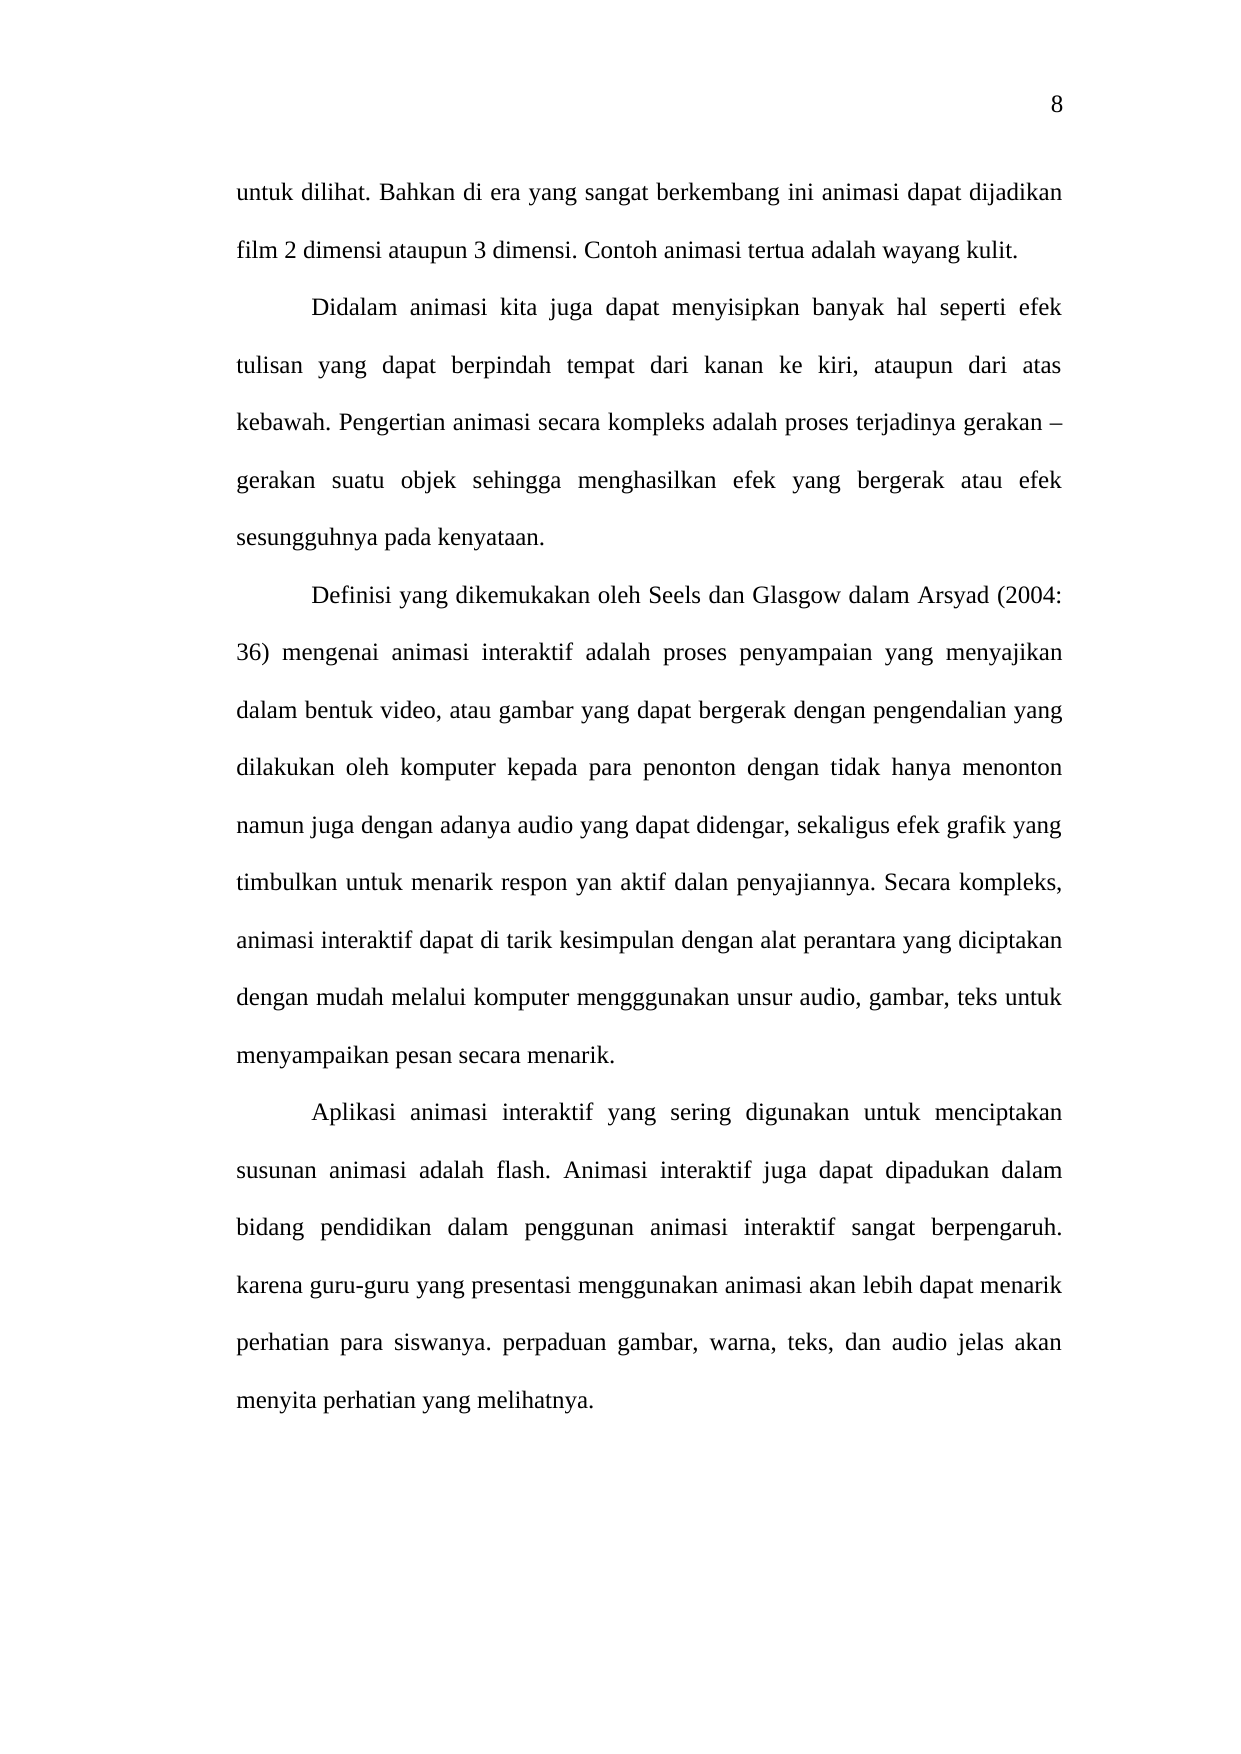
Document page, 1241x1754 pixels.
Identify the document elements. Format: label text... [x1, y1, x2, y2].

text Didalam animasi kita juga dapat menyisipkan banyak hal seperti efek tulisan yang dapat berpindah tempat dari kanan ke kiri, ataupun dari atas kebawah. Pengertian animasi secara kompleks adalah proses terjadinya gerakan – gerakan suatu objek sehingga menghasilkan efek yang bergerak atau efek sesungguhnya pada kenyataan. [236, 292, 1063, 551]
text Definisi yang dikemukakan oleh Seels dan Glasgow dalam Arsyad (2004: 36) mengenai animasi interaktif adalah proses penyampaian yang menyajikan dalam bentuk video, atau gambar yang dapat bergerak dengan pengendalian yang dilakukan oleh komputer kepada para penonton dengan tidak hanya menonton namun juga dengan adanya audio yang dapat didengar, sekaligus efek grafik yang timbulkan untuk menarik respon yan aktif dalan penyajiannya. Secara kompleks, animasi interaktif dapat di tarik kesimpulan dengan alat perantara yang diciptakan dengan mudah melalui komputer mengggunakan unsur audio, gambar, teks untuk menyampaikan pesan secara menarik. [236, 580, 1063, 1068]
text Aplikasi animasi interaktif yang sering digunakan untuk menciptakan susunan animasi adalah flash. Animasi interaktif juga dapat dipadukan dalam bidang pendidikan dalam penggunan animasi interaktif sangat berpengaruh. karena guru-guru yang presentasi menggunakan animasi akan lebih dapat menarik perhatian para siswanya. perpaduan gambar, warna, teks, dan audio jelas akan menyita perhatian yang melihatnya. [236, 1097, 1063, 1413]
text untuk dilihat. Bahkan di era yang sangat berkembang ini animasi dapat dijadikan film 2 dimensi ataupun 3 dimensi. Contoh animasi tertua adalah wayang kulit. [236, 177, 1063, 263]
